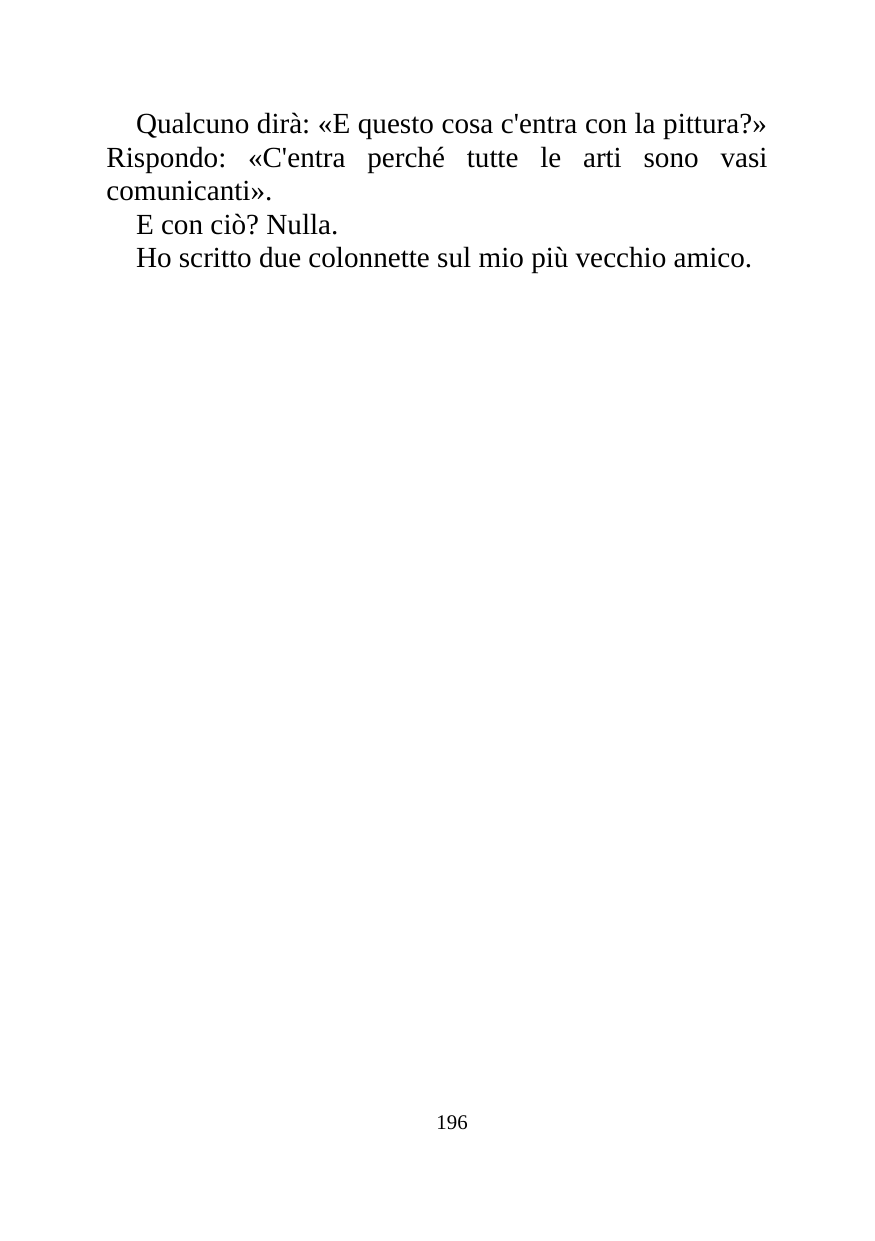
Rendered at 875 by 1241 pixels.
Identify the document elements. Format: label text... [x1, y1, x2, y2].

text Qualcuno dirà: «E questo cosa c'entra con la pittura?» Rispondo: «C'entra perché tutte le arti sono vasi comunicanti». [106, 106, 768, 207]
text Ho scritto due colonnette sul mio più vecchio amico. [106, 240, 768, 274]
text E con ciò? Nulla. [106, 207, 768, 240]
